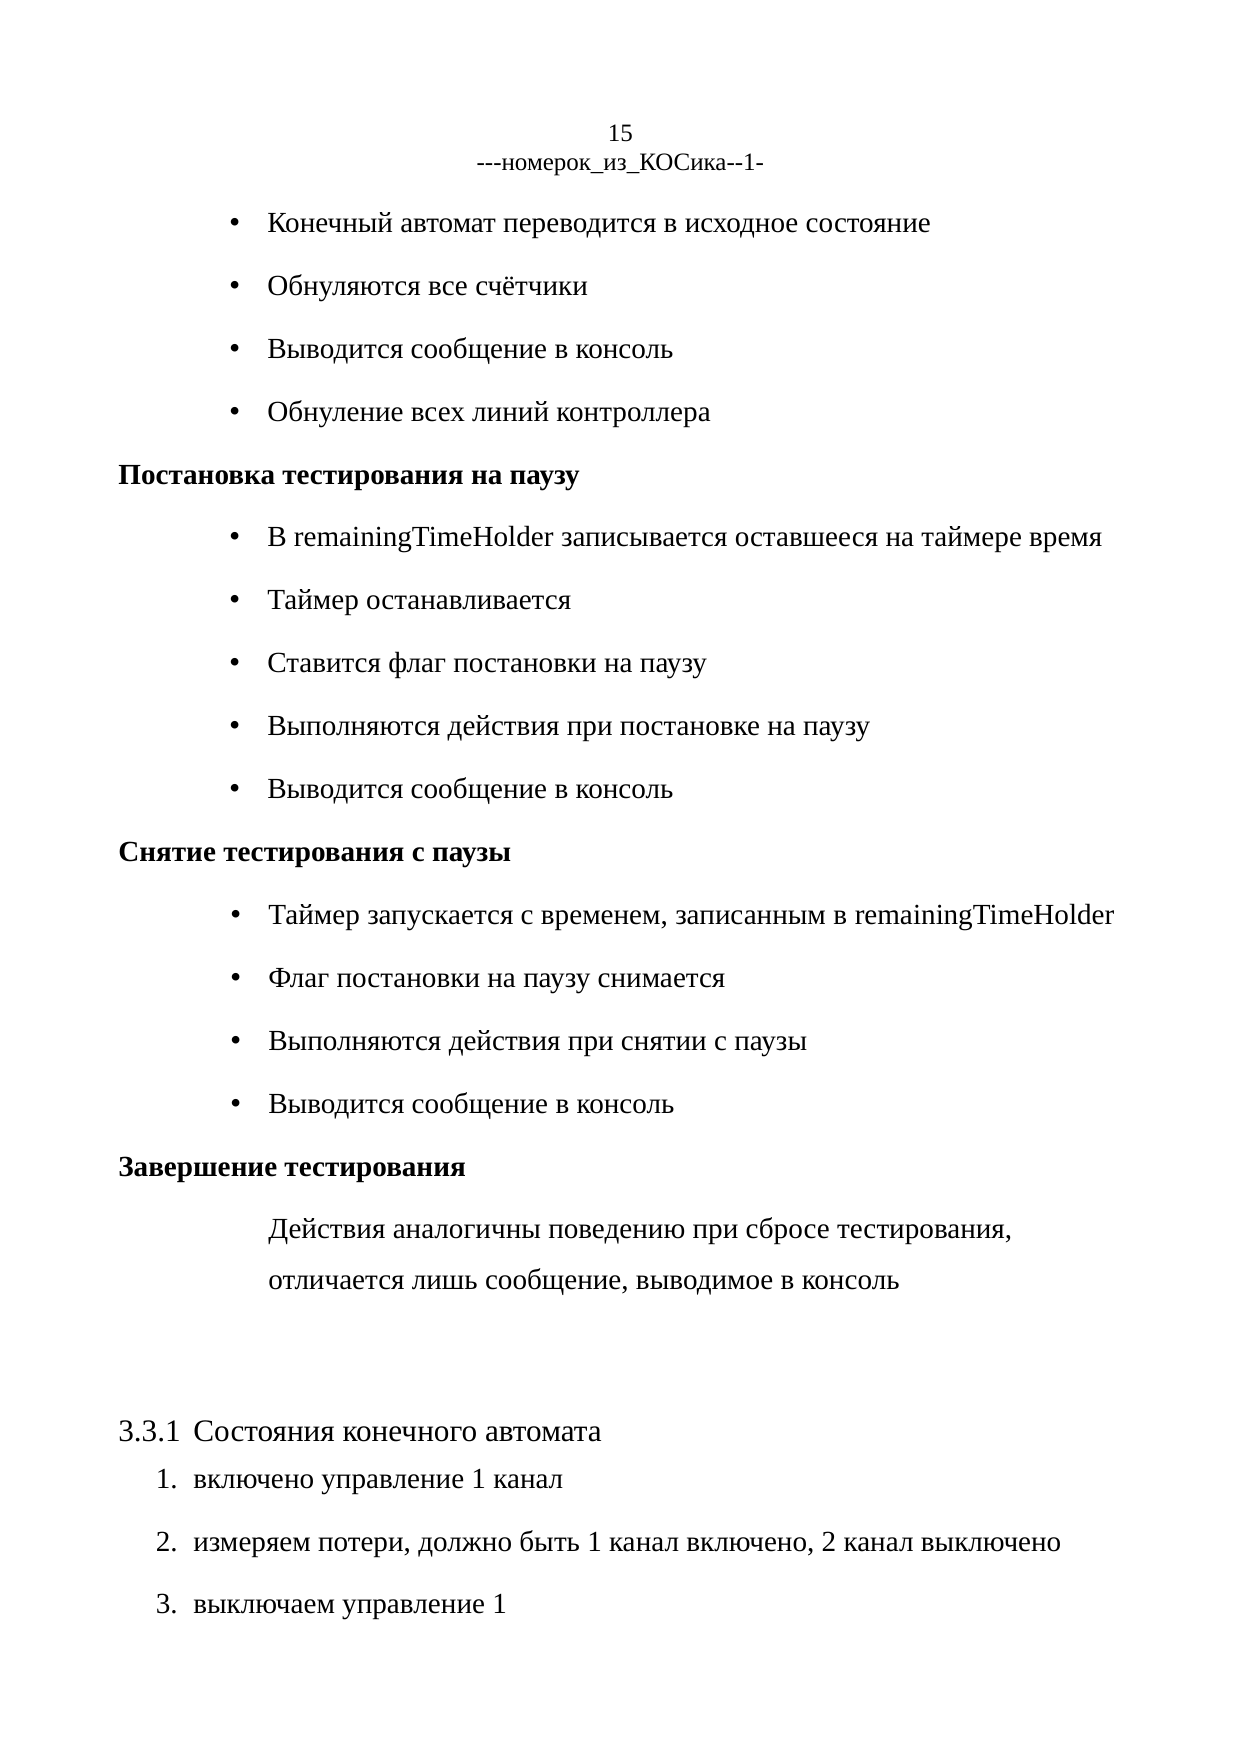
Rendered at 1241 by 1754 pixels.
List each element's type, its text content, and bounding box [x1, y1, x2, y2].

list Обнуление всех линий контроллера [229, 394, 1122, 427]
subtitle Состояния конечного автомата [118, 1412, 1122, 1448]
text Постановка тестирования на паузу [118, 457, 1122, 490]
list выключаем управление 1 [156, 1586, 1122, 1620]
list Выполняются действия при постановке на паузу [229, 708, 1122, 742]
list Выводится сообщение в консоль [231, 1086, 1122, 1119]
list Таймер запускается с временем, записанным в remainingTimeHolder [231, 897, 1122, 931]
list измеряем потери, должно быть 1 канал включено, 2 канал выключено [156, 1524, 1122, 1557]
list Действия аналогичны поведению при сбросе тестирования, отличается лишь сообщение, выводимое в консоль [231, 1211, 1122, 1295]
list включено управление 1 канал [156, 1461, 1122, 1494]
list Конечный автомат переводится в исходное состояние [229, 205, 1122, 239]
list Выводится сообщение в консоль [229, 331, 1122, 364]
list Выполняются действия при снятии с паузы [231, 1023, 1122, 1056]
list Флаг постановки на паузу снимается [231, 960, 1122, 993]
list Ставится флаг постановки на паузу [229, 645, 1122, 679]
text Завершение тестирования [118, 1149, 1122, 1182]
text Снятие тестирования с паузы [118, 834, 1122, 868]
list Таймер останавливается [229, 582, 1122, 616]
list Выводится сообщение в консоль [229, 771, 1122, 805]
list В remainingTimeHolder записывается оставшееся на таймере время [229, 519, 1122, 553]
list Обнуляются все счётчики [229, 268, 1122, 302]
